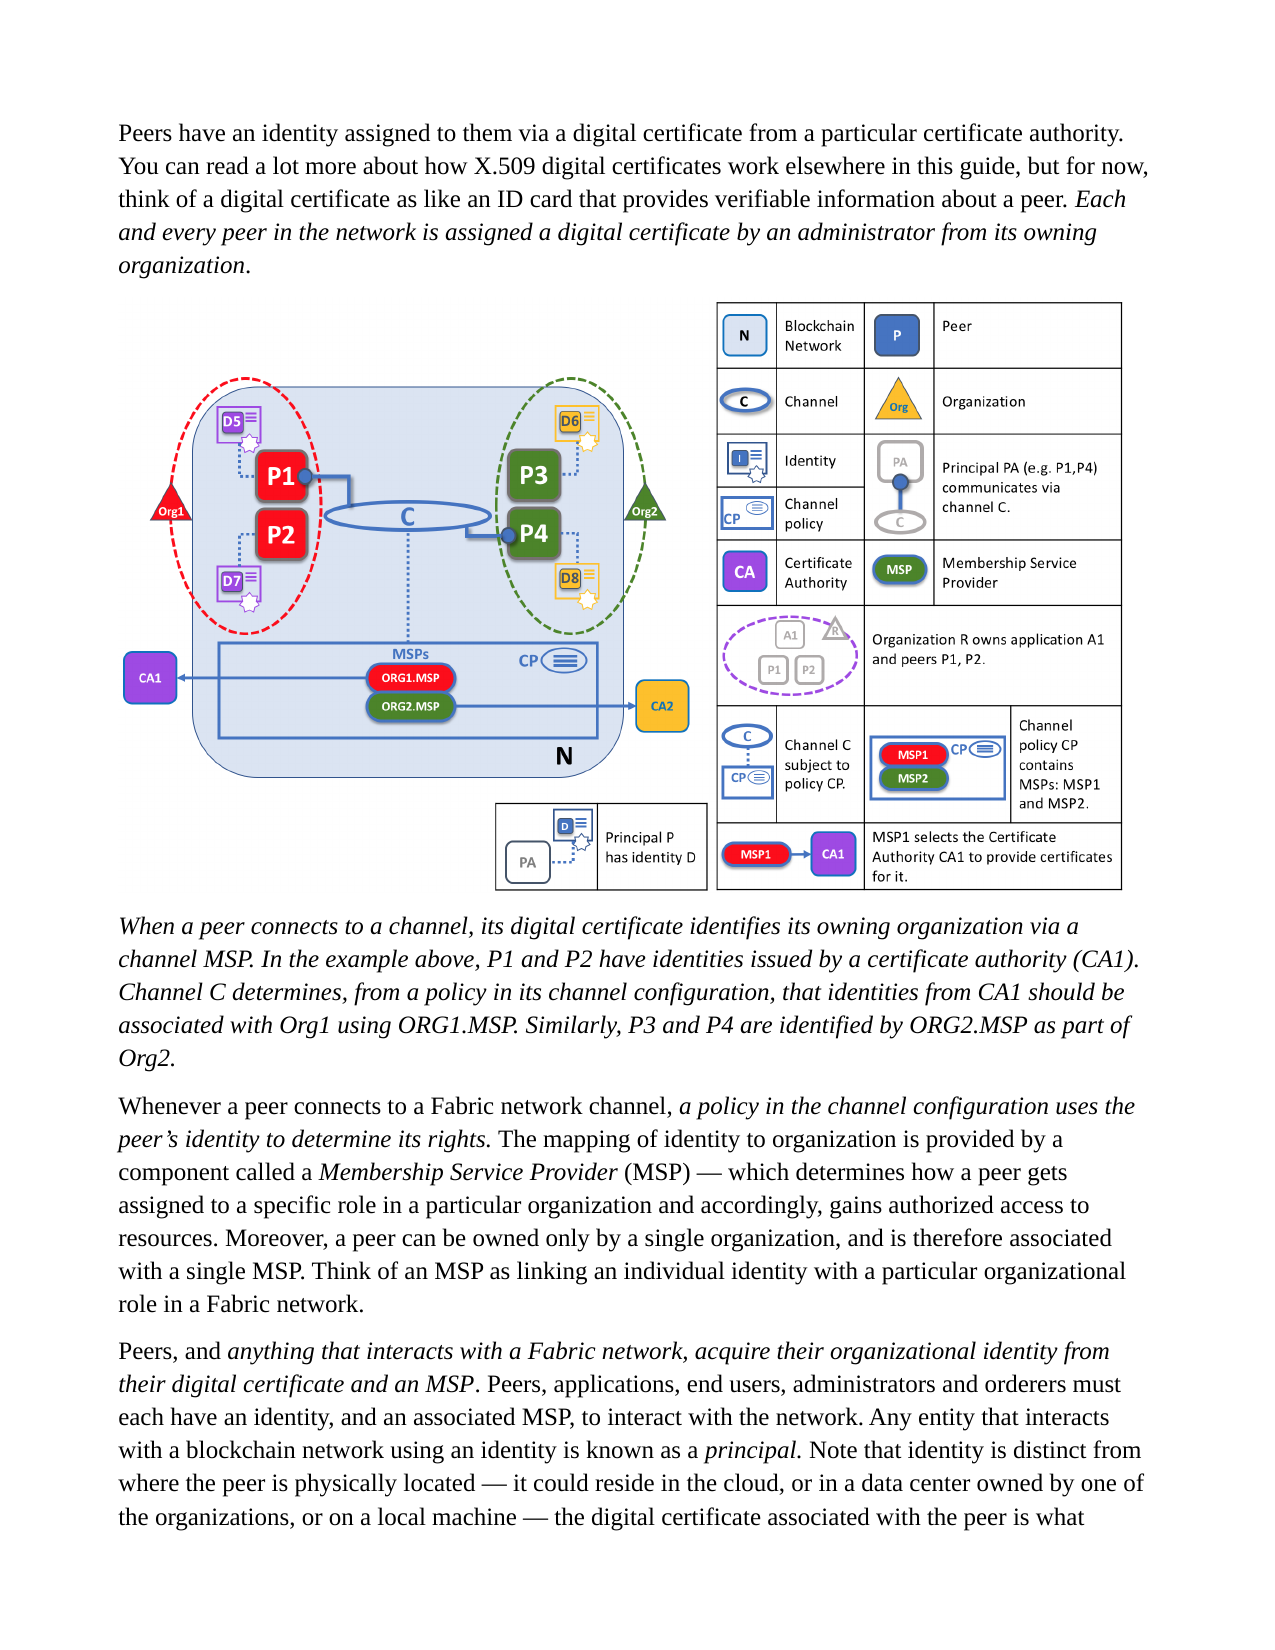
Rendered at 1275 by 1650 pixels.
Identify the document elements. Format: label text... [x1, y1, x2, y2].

text Peers, and anything that interacts with a Fabric network, acquire their organizational identity from their digital certificate and an MSP. Peers, applications, end users, administrators and orderers must each have an identity, and an associated MSP, to interact with the network. Any entity that interacts with a blockchain network using an identity is known as a principal. Note that identity is distinct from where the peer is physically located — it could reside in the cloud, or in a data center owned by one of the organizations, or on a local machine — the digital certificate associated with the peer is what [118, 1336, 1157, 1530]
picture [118, 297, 1124, 893]
text Peers have an identity assigned to them via a digital certificate from a particular certificate authority. You can read a lot more about how X.509 digital certificates work elsewhere in this guide, but for now, think of a digital certificate as like an ID card that provides verifiable information about a peer. Each and every peer in the network is assigned a digital certificate by an administrator from its owning organization. [118, 118, 1157, 279]
text Whenever a peer connects to a Fabric network channel, a policy in the channel configuration uses the peer’s identity to determine its rights. The mapping of identity to organization is provided by a component called a Membership Service Provider (MSP) — which determines how a peer gets assigned to a specific role in a particular organization and accordingly, gains authorized access to resources. Moreover, a peer can be owned only by a single organization, and is therefore associated with a single MSP. Think of an MSP as linking an individual identity with a particular organizational role in a Fabric network. [118, 1091, 1157, 1318]
text When a peer connects to a channel, its digital certificate identifies its owning organization via a channel MSP. In the example above, P1 and P2 have identities issued by a certificate authority (CA1). Channel C determines, from a policy in its channel configuration, that identities from CA1 should be associated with Org1 using ORG1.MSP. Similarly, P3 and P4 are identified by ORG2.MSP as part of Org2. [118, 911, 1157, 1072]
